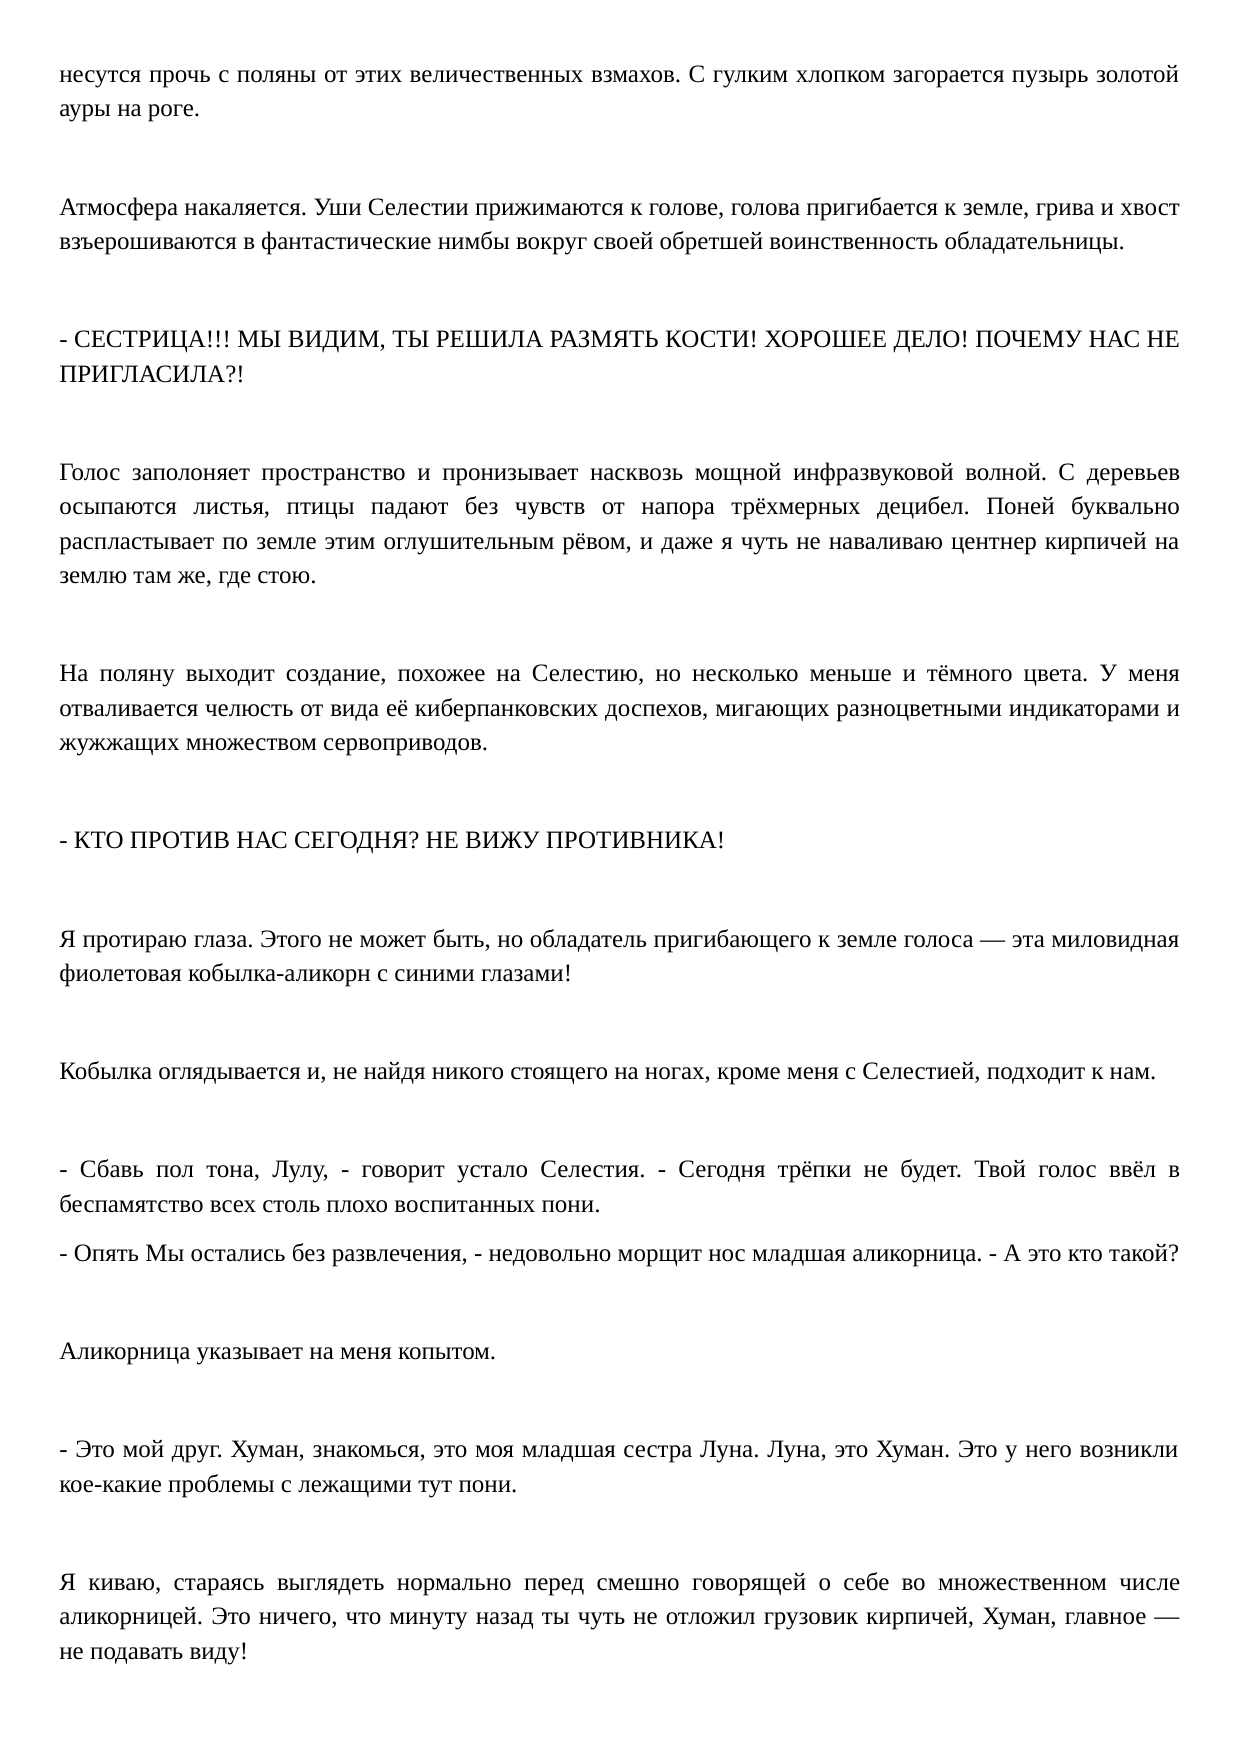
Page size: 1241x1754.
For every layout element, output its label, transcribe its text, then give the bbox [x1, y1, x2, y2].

text - Это мой друг. Хуман, знакомься, это моя младшая сестра Луна. Луна, это Хуман. Это у него возникли кое-какие проблемы с лежащими тут пони. [59, 1434, 1181, 1497]
text На поляну выходит создание, похожее на Селестию, но несколько меньше и тёмного цвета. У меня отваливается челюсть от вида её киберпанковских доспехов, мигающих разноцветными индикаторами и жужжащих множеством сервоприводов. [59, 658, 1181, 756]
text - СЕСТРИЦА!!! МЫ ВИДИМ, ТЫ РЕШИЛА РАЗМЯТЬ КОСТИ! ХОРОШЕЕ ДЕЛО! ПОЧЕМУ НАС НЕ ПРИГЛАСИЛА?! [59, 324, 1181, 387]
text - Сбавь пол тона, Лулу, - говорит устало Селестия. - Сегодня трёпки не будет. Твой голос ввёл в беспамятство всех столь плохо воспитанных пони. [59, 1154, 1181, 1218]
text - Опять Мы остались без развлечения, - недовольно морщит нос младшая аликорница. - А это кто такой? [59, 1238, 1181, 1267]
text Я киваю, стараясь выглядеть нормально перед смешно говорящей о себе во множественном числе аликорницей. Это ничего, что минуту назад ты чуть не отложил грузовик кирпичей, Хуман, главное — не подавать виду! [59, 1567, 1181, 1664]
text Голос заполоняет пространство и пронизывает насквозь мощной инфразвуковой волной. С деревьев осыпаются листья, птицы падают без чувств от напора трёхмерных децибел. Поней буквально распластывает по земле этим оглушительным рёвом, и даже я чуть не наваливаю центнер кирпичей на землю там же, где стою. [59, 457, 1181, 589]
text Кобылка оглядывается и, не найдя никого стоящего на ногах, кроме меня с Селестией, подходит к нам. [59, 1056, 1181, 1085]
text несутся прочь с поляны от этих величественных взмахов. С гулким хлопком загорается пузырь золотой ауры на роге. [59, 59, 1181, 122]
text Атмосфера накаляется. Уши Селестии прижимаются к голове, голова пригибается к земле, грива и хвост взъерошиваются в фантастические нимбы вокруг своей обретшей воинственность обладательницы. [59, 192, 1181, 255]
text Я протираю глаза. Этого не может быть, но обладатель пригибающего к земле голоса — эта миловидная фиолетовая кобылка-аликорн с синими глазами! [59, 924, 1181, 987]
text - КТО ПРОТИВ НАС СЕГОДНЯ? НЕ ВИЖУ ПРОТИВНИКА! [59, 826, 1181, 854]
text Аликорница указывает на меня копытом. [59, 1336, 1181, 1365]
